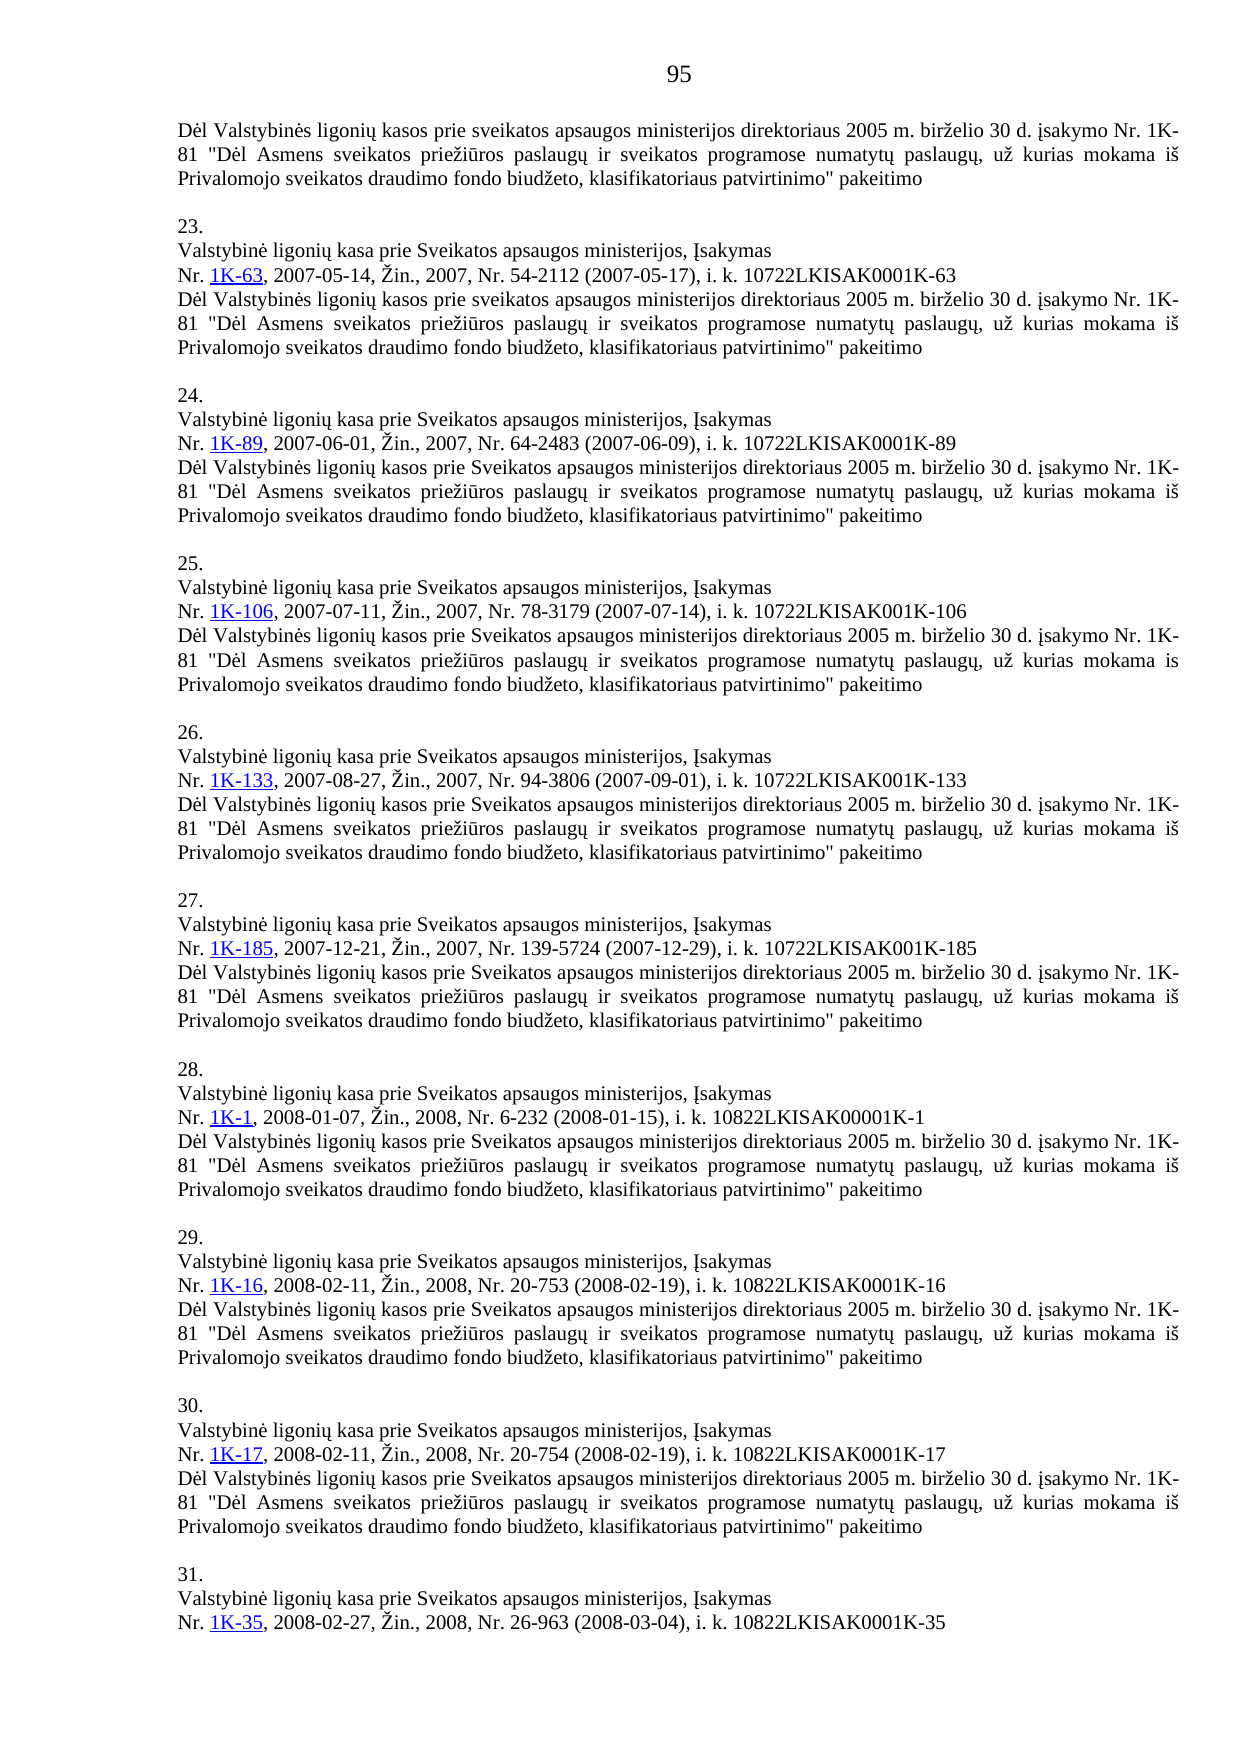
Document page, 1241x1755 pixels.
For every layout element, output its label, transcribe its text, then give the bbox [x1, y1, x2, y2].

text Valstybinė ligonių kasa prie Sveikatos apsaugos ministerijos, Įsakymas [177, 744, 1181, 768]
text Nr. 1K-133, 2007-08-27, Žin., 2007, Nr. 94-3806 (2007-09-01), i. k. 10722LKISAK001K-133 [177, 768, 1181, 792]
text Dėl Valstybinės ligonių kasos prie sveikatos apsaugos ministerijos direktoriaus 2005 m. birželio 30 d. įsakymo Nr. 1K-81 "Dėl Asmens sveikatos priežiūros paslaugų ir sveikatos programose numatytų paslaugų, už kurias mokama iš Privalomojo sveikatos draudimo fondo biudžeto, klasifikatoriaus patvirtinimo" pakeitimo [177, 118, 1181, 190]
text 25. [177, 551, 1181, 575]
text 24. [177, 383, 1181, 407]
text Dėl Valstybinės ligonių kasos prie Sveikatos apsaugos ministerijos direktoriaus 2005 m. birželio 30 d. įsakymo Nr. 1K-81 "Dėl Asmens sveikatos priežiūros paslaugų ir sveikatos programose numatytų paslaugų, už kurias mokama iš Privalomojo sveikatos draudimo fondo biudžeto, klasifikatoriaus patvirtinimo" pakeitimo [177, 455, 1181, 527]
text Dėl Valstybinės ligonių kasos prie Sveikatos apsaugos ministerijos direktoriaus 2005 m. birželio 30 d. įsakymo Nr. 1K-81 "Dėl Asmens sveikatos priežiūros paslaugų ir sveikatos programose numatytų paslaugų, už kurias mokama iš Privalomojo sveikatos draudimo fondo biudžeto, klasifikatoriaus patvirtinimo" pakeitimo [177, 1466, 1181, 1538]
text 27. [177, 888, 1181, 912]
text Nr. 1K-185, 2007-12-21, Žin., 2007, Nr. 139-5724 (2007-12-29), i. k. 10722LKISAK001K-185 [177, 936, 1181, 960]
text 29. [177, 1225, 1181, 1249]
text Dėl Valstybinės ligonių kasos prie Sveikatos apsaugos ministerijos direktoriaus 2005 m. birželio 30 d. įsakymo Nr. 1K-81 "Dėl Asmens sveikatos priežiūros paslaugų ir sveikatos programose numatytų paslaugų, už kurias mokama iš Privalomojo sveikatos draudimo fondo biudžeto, klasifikatoriaus patvirtinimo" pakeitimo [177, 960, 1181, 1032]
text Nr. 1K-1, 2008-01-07, Žin., 2008, Nr. 6-232 (2008-01-15), i. k. 10822LKISAK00001K-1 [177, 1105, 1181, 1129]
text Valstybinė ligonių kasa prie Sveikatos apsaugos ministerijos, Įsakymas [177, 575, 1181, 599]
text 23. [177, 214, 1181, 238]
text Valstybinė ligonių kasa prie Sveikatos apsaugos ministerijos, Įsakymas [177, 238, 1181, 262]
text Nr. 1K-17, 2008-02-11, Žin., 2008, Nr. 20-754 (2008-02-19), i. k. 10822LKISAK0001K-17 [177, 1442, 1181, 1466]
text Dėl Valstybinės ligonių kasos prie Sveikatos apsaugos ministerijos direktoriaus 2005 m. birželio 30 d. įsakymo Nr. 1K-81 "Dėl Asmens sveikatos priežiūros paslaugų ir sveikatos programose numatytų paslaugų, už kurias mokama iš Privalomojo sveikatos draudimo fondo biudžeto, klasifikatoriaus patvirtinimo" pakeitimo [177, 1297, 1181, 1369]
text Nr. 1K-63, 2007-05-14, Žin., 2007, Nr. 54-2112 (2007-05-17), i. k. 10722LKISAK0001K-63 [177, 262, 1181, 287]
text Nr. 1K-106, 2007-07-11, Žin., 2007, Nr. 78-3179 (2007-07-14), i. k. 10722LKISAK001K-106 [177, 599, 1181, 623]
text 28. [177, 1057, 1181, 1081]
text Nr. 1K-16, 2008-02-11, Žin., 2008, Nr. 20-753 (2008-02-19), i. k. 10822LKISAK0001K-16 [177, 1273, 1181, 1297]
text Valstybinė ligonių kasa prie Sveikatos apsaugos ministerijos, Įsakymas [177, 407, 1181, 431]
text Valstybinė ligonių kasa prie Sveikatos apsaugos ministerijos, Įsakymas [177, 912, 1181, 936]
text Dėl Valstybinės ligonių kasos prie Sveikatos apsaugos ministerijos direktoriaus 2005 m. birželio 30 d. įsakymo Nr. 1K-81 "Dėl Asmens sveikatos priežiūros paslaugų ir sveikatos programose numatytų paslaugų, už kurias mokama iš Privalomojo sveikatos draudimo fondo biudžeto, klasifikatoriaus patvirtinimo" pakeitimo [177, 1129, 1181, 1201]
text 26. [177, 720, 1181, 744]
text Nr. 1K-35, 2008-02-27, Žin., 2008, Nr. 26-963 (2008-03-04), i. k. 10822LKISAK0001K-35 [177, 1610, 1181, 1634]
text Dėl Valstybinės ligonių kasos prie Sveikatos apsaugos ministerijos direktoriaus 2005 m. birželio 30 d. įsakymo Nr. 1K-81 "Dėl Asmens sveikatos priežiūros paslaugų ir sveikatos programose numatytų paslaugų, už kurias mokama is Privalomojo sveikatos draudimo fondo biudžeto, klasifikatoriaus patvirtinimo" pakeitimo [177, 623, 1181, 696]
text 31. [177, 1562, 1181, 1586]
text Valstybinė ligonių kasa prie Sveikatos apsaugos ministerijos, Įsakymas [177, 1249, 1181, 1273]
text Valstybinė ligonių kasa prie Sveikatos apsaugos ministerijos, Įsakymas [177, 1081, 1181, 1105]
text Valstybinė ligonių kasa prie Sveikatos apsaugos ministerijos, Įsakymas [177, 1586, 1181, 1610]
text Nr. 1K-89, 2007-06-01, Žin., 2007, Nr. 64-2483 (2007-06-09), i. k. 10722LKISAK0001K-89 [177, 431, 1181, 455]
text Dėl Valstybinės ligonių kasos prie sveikatos apsaugos ministerijos direktoriaus 2005 m. birželio 30 d. įsakymo Nr. 1K-81 "Dėl Asmens sveikatos priežiūros paslaugų ir sveikatos programose numatytų paslaugų, už kurias mokama iš Privalomojo sveikatos draudimo fondo biudžeto, klasifikatoriaus patvirtinimo" pakeitimo [177, 287, 1181, 359]
text Valstybinė ligonių kasa prie Sveikatos apsaugos ministerijos, Įsakymas [177, 1417, 1181, 1442]
text 30. [177, 1393, 1181, 1417]
text Dėl Valstybinės ligonių kasos prie Sveikatos apsaugos ministerijos direktoriaus 2005 m. birželio 30 d. įsakymo Nr. 1K-81 "Dėl Asmens sveikatos priežiūros paslaugų ir sveikatos programose numatytų paslaugų, už kurias mokama iš Privalomojo sveikatos draudimo fondo biudžeto, klasifikatoriaus patvirtinimo" pakeitimo [177, 792, 1181, 864]
